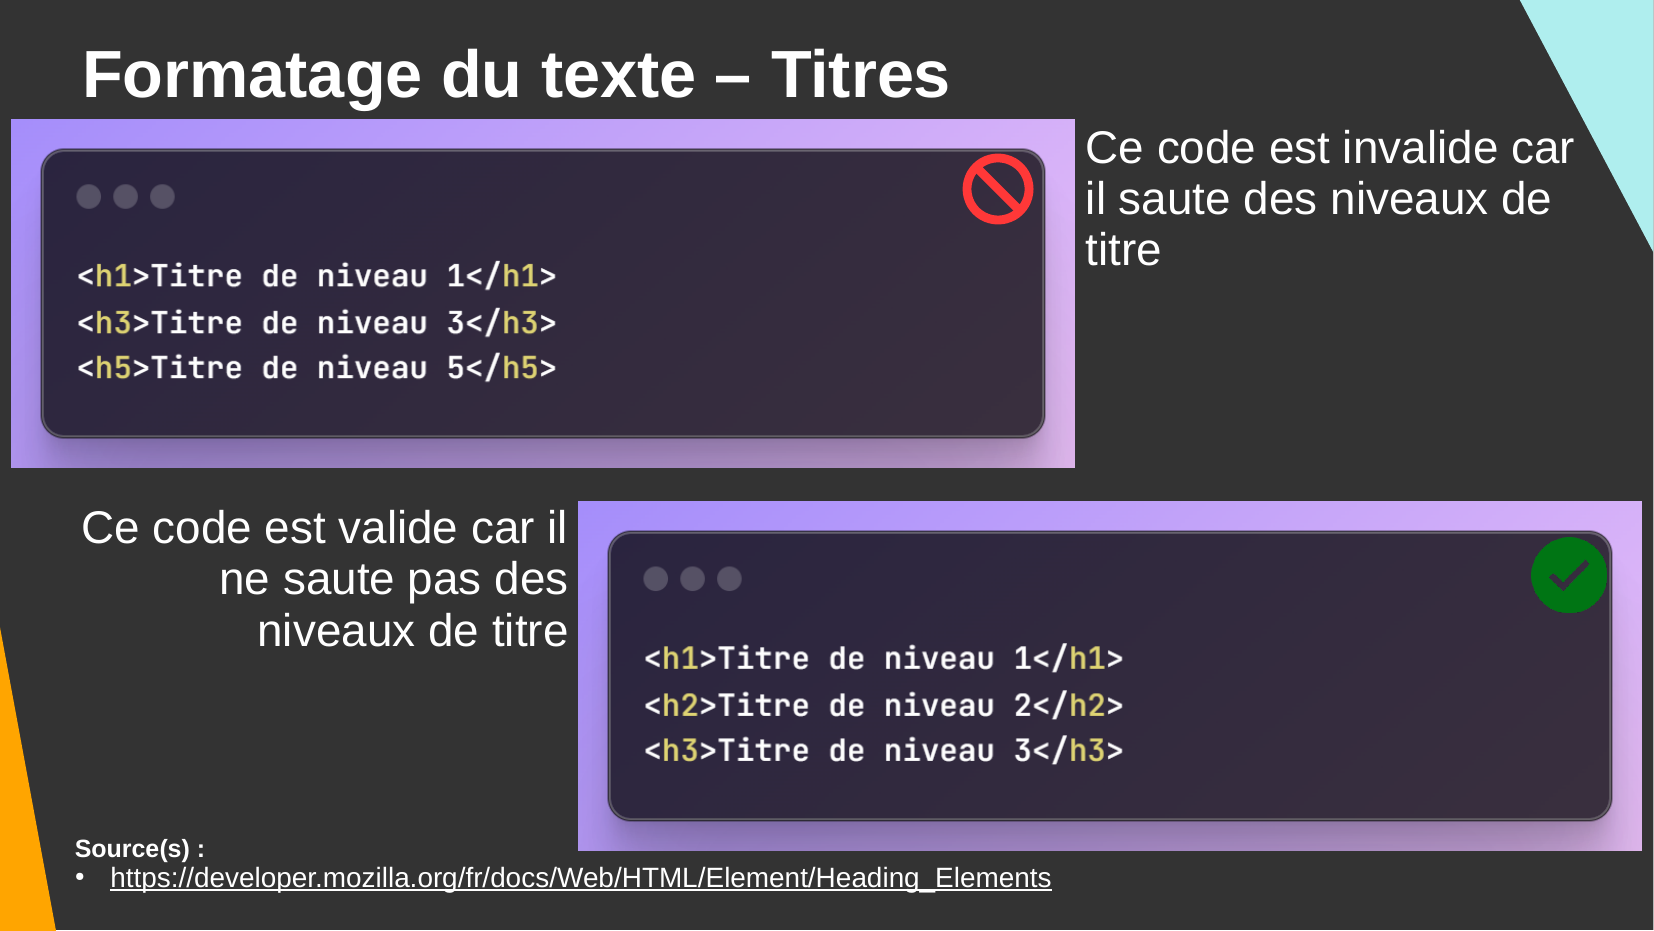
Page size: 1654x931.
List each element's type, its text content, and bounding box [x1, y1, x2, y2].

title Ce code est valide car il ne saute pas des niveaux de titre [60, 501, 569, 656]
text_box [0, 627, 57, 931]
title Formatage du texte – Titres [82, 37, 1571, 114]
text_box Source(s) : https://developer.mozilla.org/fr/docs/Web/HTML/Element/Heading_Elements [60, 826, 1546, 920]
picture [11, 119, 1075, 468]
text_box [1519, 0, 1654, 254]
title Ce code est invalide car il saute des niveaux de titre [1085, 121, 1595, 276]
text_box [962, 153, 1034, 225]
picture [578, 501, 1642, 851]
